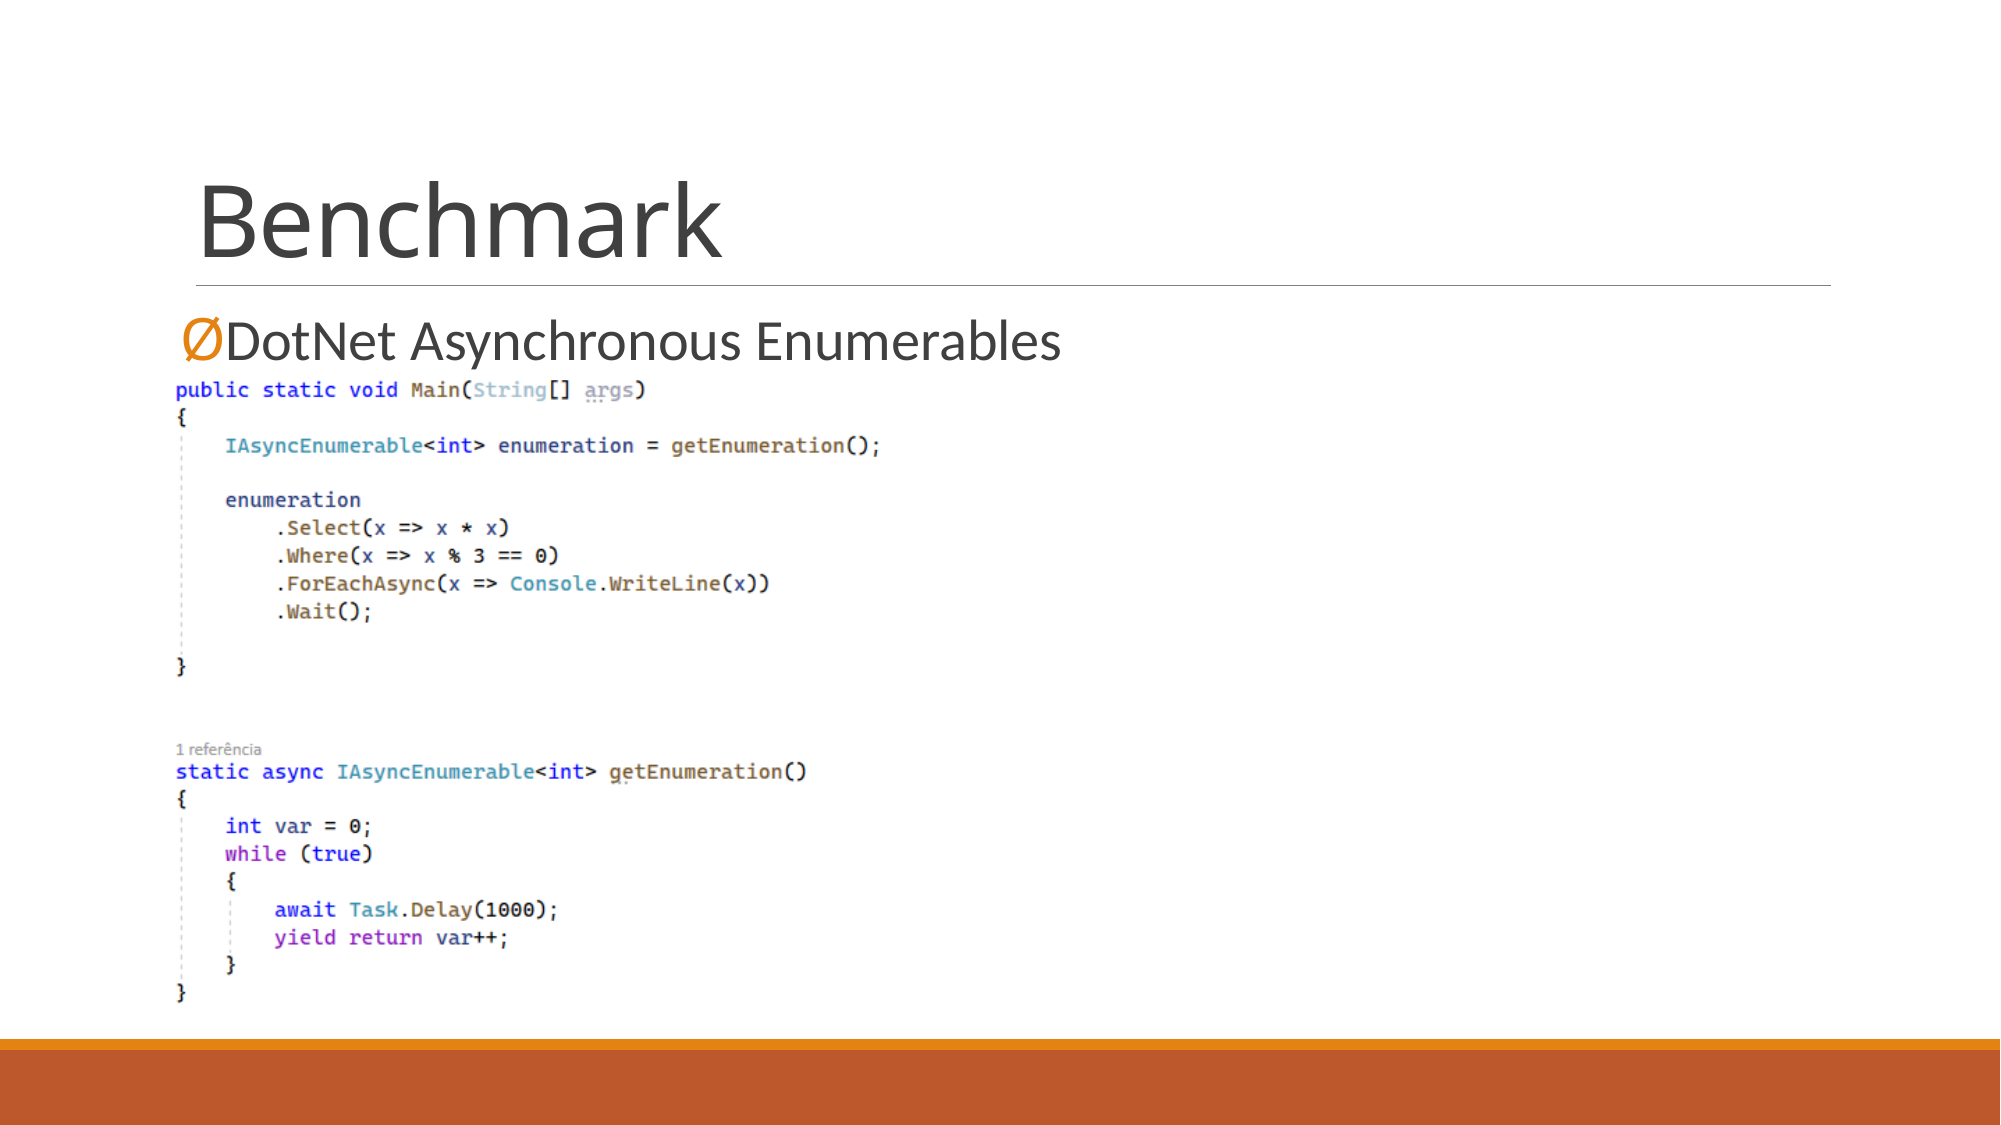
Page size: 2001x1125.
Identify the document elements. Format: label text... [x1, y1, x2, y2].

picture [170, 379, 884, 1006]
list DotNet Asynchronous Enumerables [180, 302, 1831, 963]
title Benchmark [180, 47, 1831, 286]
